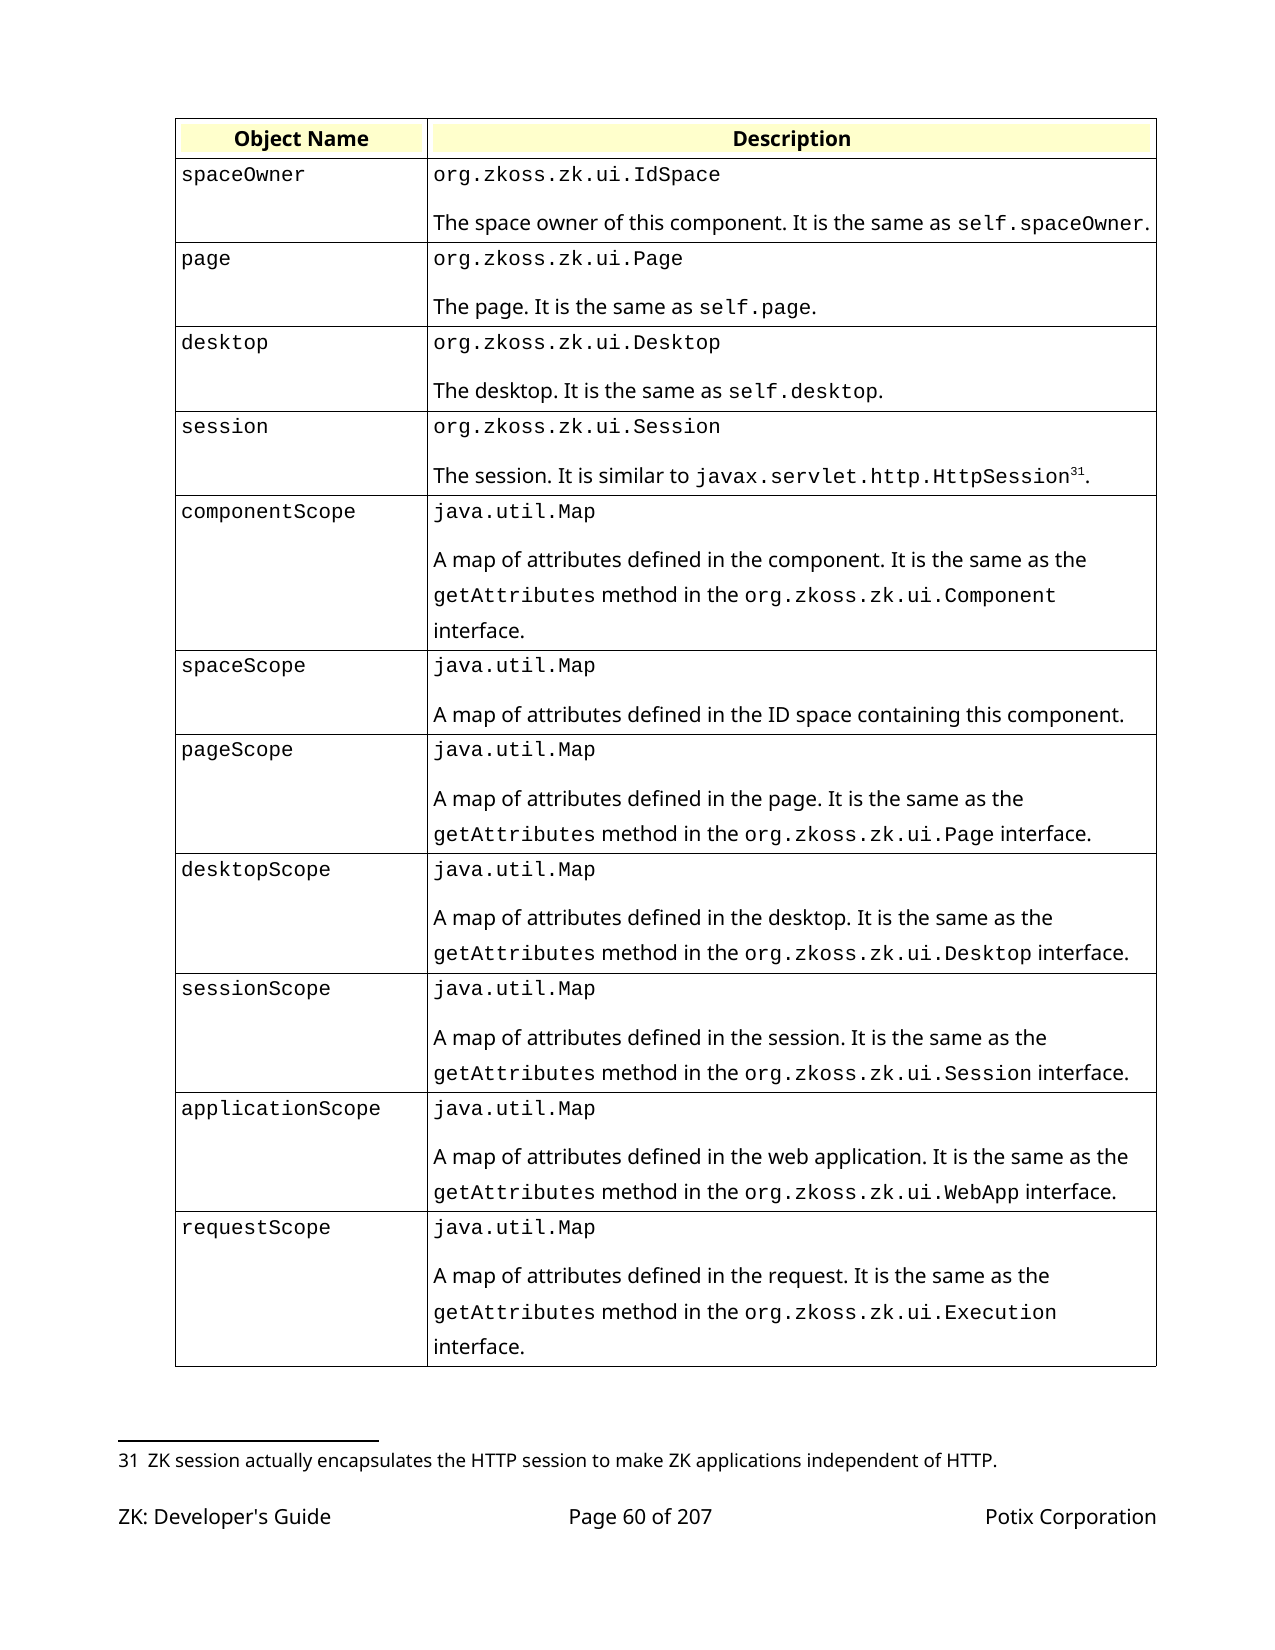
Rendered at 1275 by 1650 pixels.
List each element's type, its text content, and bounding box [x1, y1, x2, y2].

table_cell requestScope [176, 1212, 427, 1366]
table_cell java.util.Map A map of attributes defined in the ID space containing this component. [428, 651, 1156, 734]
table_cell spaceScope [176, 651, 427, 734]
table_cell java.util.Map A map of attributes defined in the component. It is the same as the getAttributes method in the org.zkoss.zk.ui.Component interface. [428, 496, 1156, 650]
table_cell desktopScope [176, 854, 427, 973]
table_cell org.zkoss.zk.ui.IdSpace The space owner of this component. It is the same as self.spaceOwner. [428, 159, 1156, 242]
table_header Description [428, 119, 1156, 158]
table_cell page [176, 243, 427, 326]
table_cell java.util.Map A map of attributes defined in the page. It is the same as the getAttributes method in the org.zkoss.zk.ui.Page interface. [428, 735, 1156, 853]
table_cell java.util.Map A map of attributes defined in the desktop. It is the same as the getAttributes method in the org.zkoss.zk.ui.Desktop interface. [428, 854, 1156, 973]
table_cell java.util.Map A map of attributes defined in the request. It is the same as the getAttributes method in the org.zkoss.zk.ui.Execution interface. [428, 1212, 1156, 1366]
table_cell org.zkoss.zk.ui.Session The session. It is similar to javax.servlet.http.HttpSession. [428, 412, 1156, 495]
table_cell componentScope [176, 496, 427, 650]
table_cell desktop [176, 327, 427, 411]
table_cell pageScope [176, 735, 427, 853]
table_header Object Name [176, 119, 427, 158]
table_cell session [176, 412, 427, 495]
table_cell java.util.Map A map of attributes defined in the web application. It is the same as the getAttributes method in the org.zkoss.zk.ui.WebApp interface. [428, 1093, 1156, 1211]
table_cell spaceOwner [176, 159, 427, 242]
table_cell java.util.Map A map of attributes defined in the session. It is the same as the getAttributes method in the org.zkoss.zk.ui.Session interface. [428, 974, 1156, 1092]
table_cell org.zkoss.zk.ui.Desktop The desktop. It is the same as self.desktop. [428, 327, 1156, 411]
table_cell sessionScope [176, 974, 427, 1092]
table_cell org.zkoss.zk.ui.Page The page. It is the same as self.page. [428, 243, 1156, 326]
table_cell applicationScope [176, 1093, 427, 1211]
